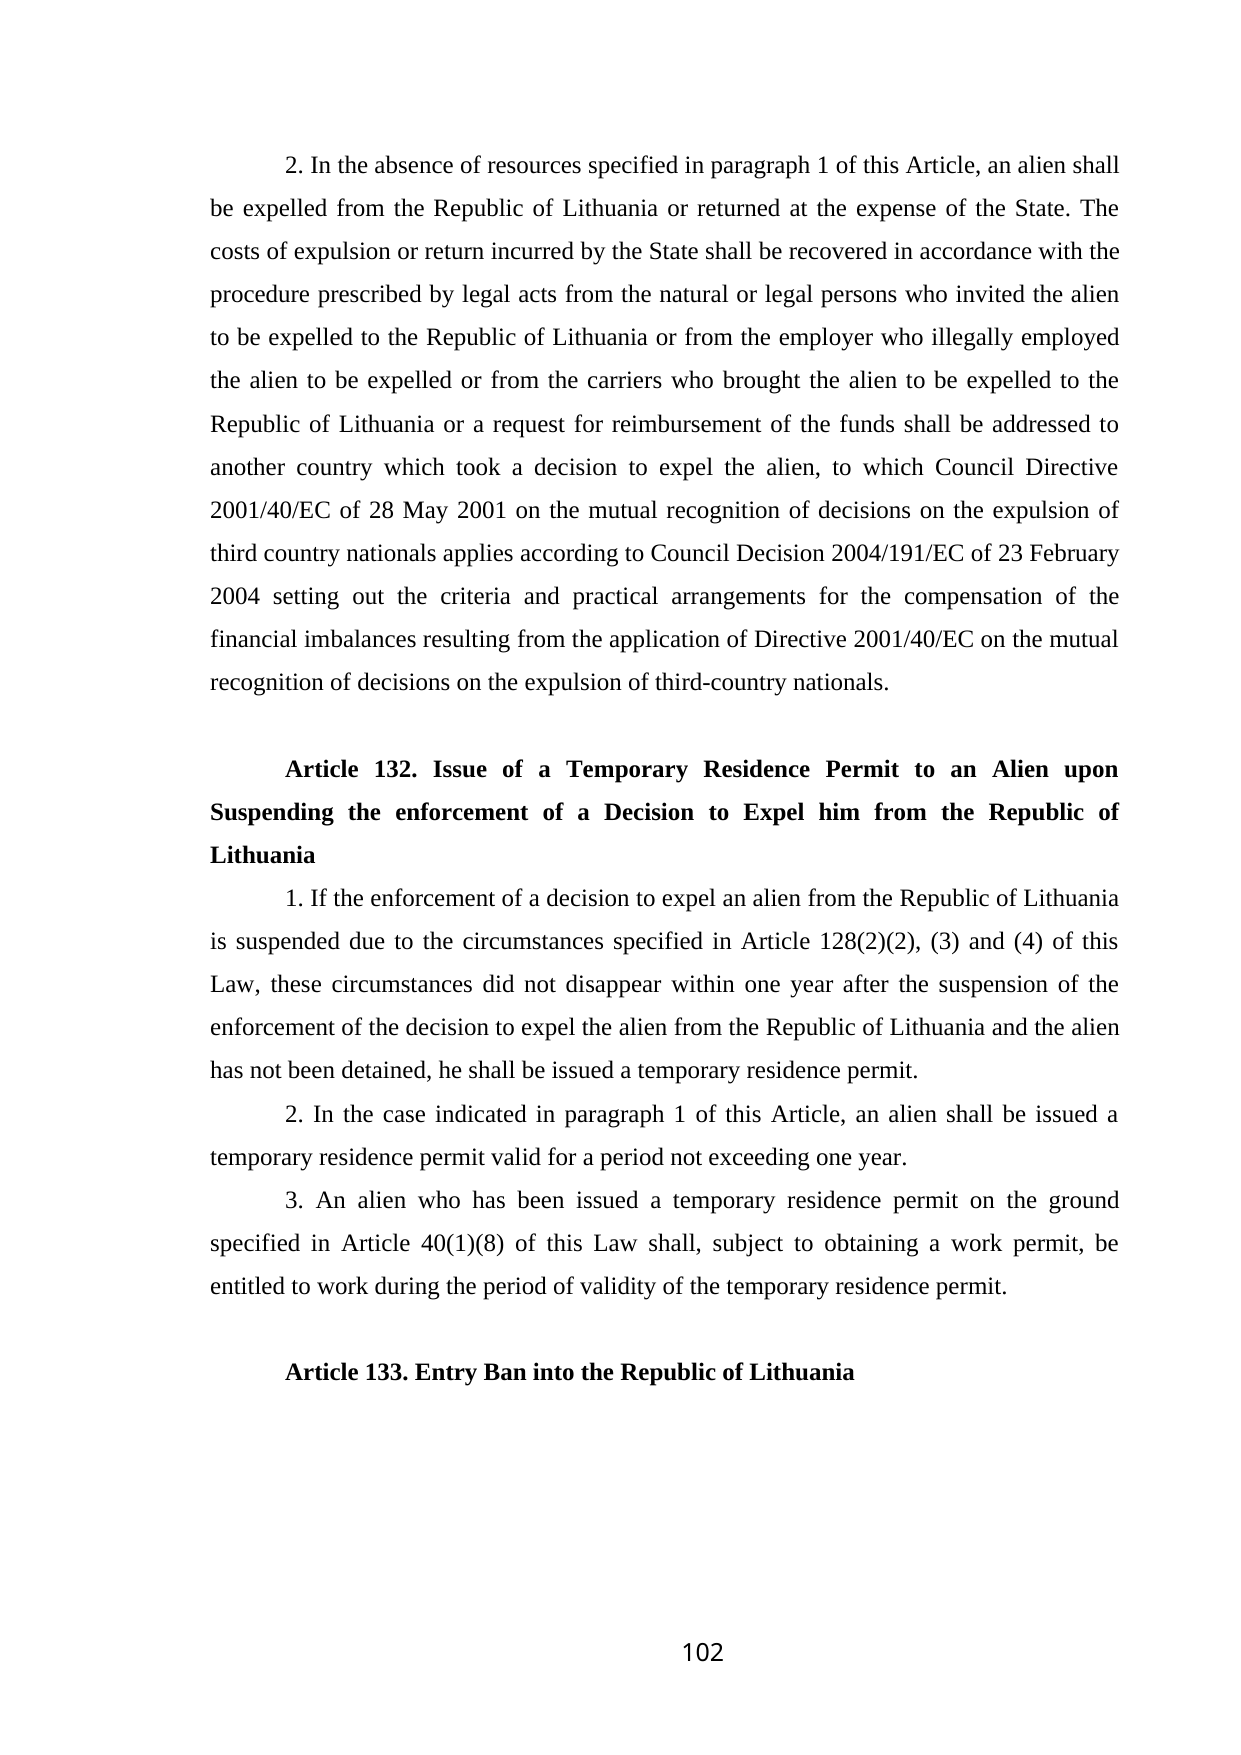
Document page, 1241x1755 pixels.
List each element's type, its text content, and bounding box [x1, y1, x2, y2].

text Article 133. Entry Ban into the Republic of Lithuania [210, 1357, 1120, 1386]
text 3. An alien who has been issued a temporary residence permit on the ground specified in Article 40(1)(8) of this Law shall, subject to obtaining a work permit, be entitled to work during the period of validity of the temporary residence permit. [210, 1185, 1120, 1300]
text Article 132. Issue of a Temporary Residence Permit to an Alien upon Suspending the enforcement of a Decision to Expel him from the Republic of Lithuania [210, 754, 1120, 869]
text 1. If the enforcement of a decision to expel an alien from the Republic of Lithuania is suspended due to the circumstances specified in Article 128(2)(2), (3) and (4) of this Law, these circumstances did not disappear within one year after the suspension of the enforcement of the decision to expel the alien from the Republic of Lithuania and the alien has not been detained, he shall be issued a temporary residence permit. [210, 883, 1120, 1084]
text 2. In the absence of resources specified in paragraph 1 of this Article, an alien shall be expelled from the Republic of Lithuania or returned at the expense of the State. The costs of expulsion or return incurred by the State shall be recovered in accordance with the procedure prescribed by legal acts from the natural or legal persons who invited the alien to be expelled to the Republic of Lithuania or from the employer who illegally employed the alien to be expelled or from the carriers who brought the alien to be expelled to the Republic of Lithuania or a request for reimbursement of the funds shall be addressed to another country which took a decision to expel the alien, to which Council Directive 2001/40/EC of 28 May 2001 on the mutual recognition of decisions on the expulsion of third country nationals applies according to Council Decision 2004/191/EC of 23 February 2004 setting out the criteria and practical arrangements for the compensation of the financial imbalances resulting from the application of Directive 2001/40/EC on the mutual recognition of decisions on the expulsion of third-country nationals. [210, 150, 1120, 696]
text 2. In the case indicated in paragraph 1 of this Article, an alien shall be issued a temporary residence permit valid for a period not exceeding one year. [210, 1099, 1120, 1171]
